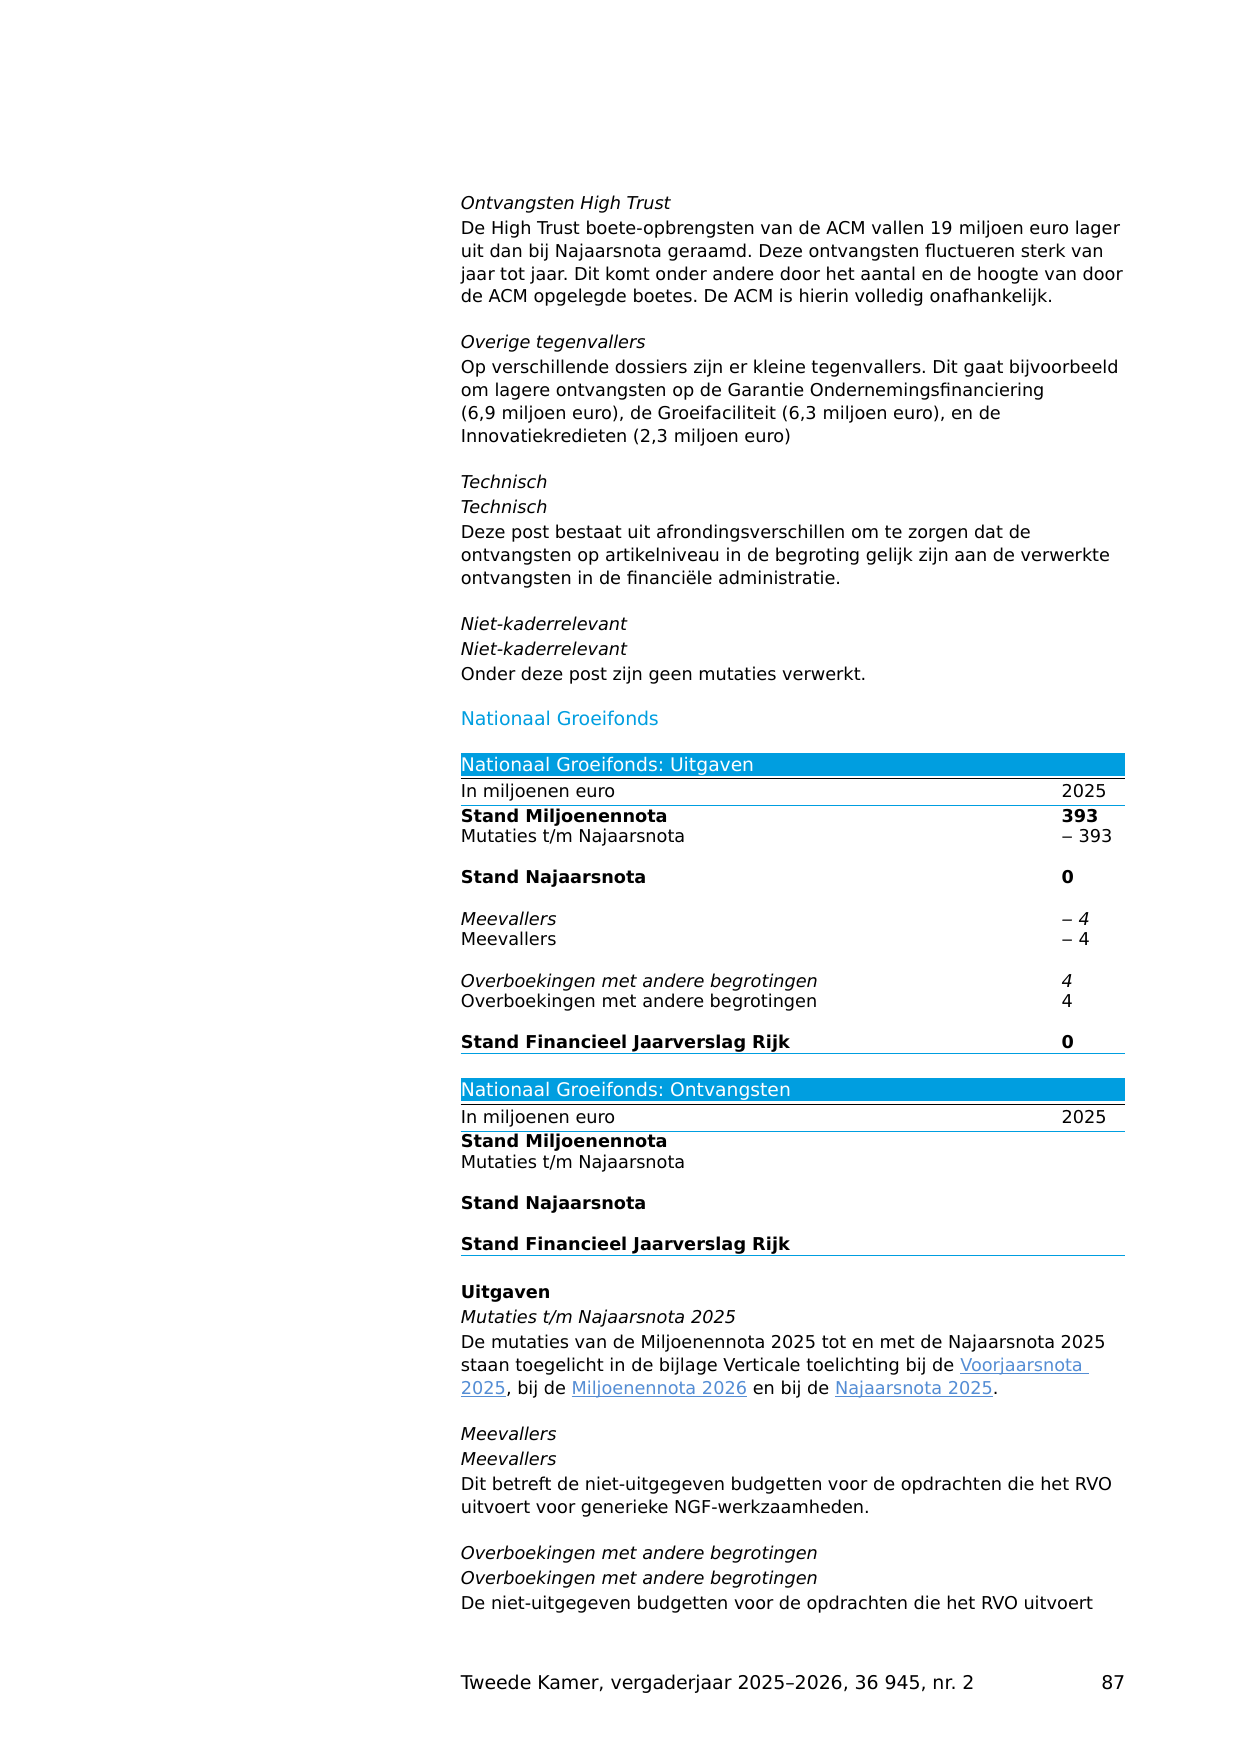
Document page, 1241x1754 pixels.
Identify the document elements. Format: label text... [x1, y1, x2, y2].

text Deze post bestaat uit afrondingsverschillen om te zorgen dat de ontvangsten op artikelniveau in de begroting gelijk zijn aan de verwerkte ontvangsten in de financiële administratie. [461, 520, 1125, 589]
table_cell ‒ 4 [1059, 929, 1125, 950]
text Overboekingen met andere begrotingen [461, 1566, 1125, 1589]
text Onder deze post zijn geen mutaties verwerkt. [461, 662, 1125, 684]
table_cell 4 [1059, 971, 1125, 991]
table_cell Overboekingen met andere begrotingen [461, 991, 1058, 1012]
table_cell Stand Financieel Jaarverslag Rijk [461, 1234, 1058, 1255]
text Dit betreft de niet-uitgegeven budgetten voor de opdrachten die het RVO uitvoert voor generieke NGF-werkzaamheden. [461, 1472, 1125, 1518]
text Overige tegenvallers [461, 330, 1125, 353]
text De mutaties van de Miljoenennota 2025 tot en met de Najaarsnota 2025 staan toegelicht in de bijlage Verticale toelichting bij de Voorjaarsnota 2025, bij de Miljoenennota 2026 en bij de Najaarsnota 2025. [461, 1330, 1125, 1399]
text Technisch [461, 495, 1125, 518]
table_cell Meevallers [461, 929, 1058, 950]
text De High Trust boete-opbrengsten van de ACM vallen 19 miljoen euro lager uit dan bij Najaarsnota geraamd. Deze ontvangsten fluctueren sterk van jaar tot jaar. Dit komt onder andere door het aantal en de hoogte van door de ACM opgelegde boetes. De ACM is hierin volledig onafhankelĳk. [461, 216, 1125, 307]
table_cell [1059, 1012, 1125, 1032]
table_cell [461, 1214, 1058, 1234]
table_cell [1059, 1152, 1125, 1172]
text De niet-uitgegeven budgetten voor de opdrachten die het RVO uitvoert [461, 1591, 1125, 1614]
table_cell In miljoenen euro [461, 779, 1058, 805]
text Niet-kaderrelevant [461, 637, 1125, 659]
table_cell 0 [1059, 868, 1125, 888]
table_cell [1059, 950, 1125, 971]
table_cell [1059, 1214, 1125, 1234]
text Mutaties t/m Najaarsnota 2025 [461, 1305, 1125, 1328]
table_cell 0 [1059, 1033, 1125, 1053]
text Technisch [461, 470, 1125, 493]
table_cell ‒ 393 [1059, 826, 1125, 847]
text Meevallers [461, 1447, 1125, 1470]
table_cell [461, 888, 1058, 909]
table_cell Mutaties t/m Najaarsnota [461, 826, 1058, 847]
table_cell Meevallers [461, 909, 1058, 929]
table_cell Stand Financieel Jaarverslag Rijk [461, 1033, 1058, 1053]
table_cell [461, 950, 1058, 971]
text Uitgaven [461, 1280, 1125, 1303]
table_cell [1059, 888, 1125, 909]
table_cell ‒ 4 [1059, 909, 1125, 929]
table_cell 2025 [1059, 779, 1125, 805]
table_cell Stand Miljoenennota [461, 806, 1058, 826]
table_cell [1059, 1193, 1125, 1213]
text Niet-kaderrelevant [461, 612, 1125, 634]
table_cell Stand Miljoenennota [461, 1132, 1058, 1152]
title Nationaal Groeifonds [461, 707, 1125, 729]
table_cell 2025 [1059, 1105, 1125, 1131]
table_cell 393 [1059, 806, 1125, 826]
table_cell [461, 1012, 1058, 1032]
text Ontvangsten High Trust [461, 191, 1125, 214]
table_cell Stand Najaarsnota [461, 868, 1058, 888]
table_cell [461, 847, 1058, 867]
table_cell [1059, 1234, 1125, 1255]
table_cell In miljoenen euro [461, 1105, 1058, 1131]
table_cell [461, 1172, 1058, 1193]
table_cell [1059, 1132, 1125, 1152]
table_cell Overboekingen met andere begrotingen [461, 971, 1058, 991]
table_cell [1059, 1172, 1125, 1193]
table_cell [1059, 847, 1125, 867]
text Overboekingen met andere begrotingen [461, 1541, 1125, 1564]
table_cell Mutaties t/m Najaarsnota [461, 1152, 1058, 1172]
text Op verschillende dossiers zijn er kleine tegenvallers. Dit gaat bijvoorbeeld om lagere ontvangsten op de Garantie Ondernemingsfinanciering (6,9 miljoen euro), de Groeifaciliteit (6,3 miljoen euro), en de Innovatiekredieten (2,3 miljoen euro) [461, 355, 1125, 447]
table_cell Stand Najaarsnota [461, 1193, 1058, 1213]
table_cell 4 [1059, 991, 1125, 1012]
text Meevallers [461, 1422, 1125, 1445]
